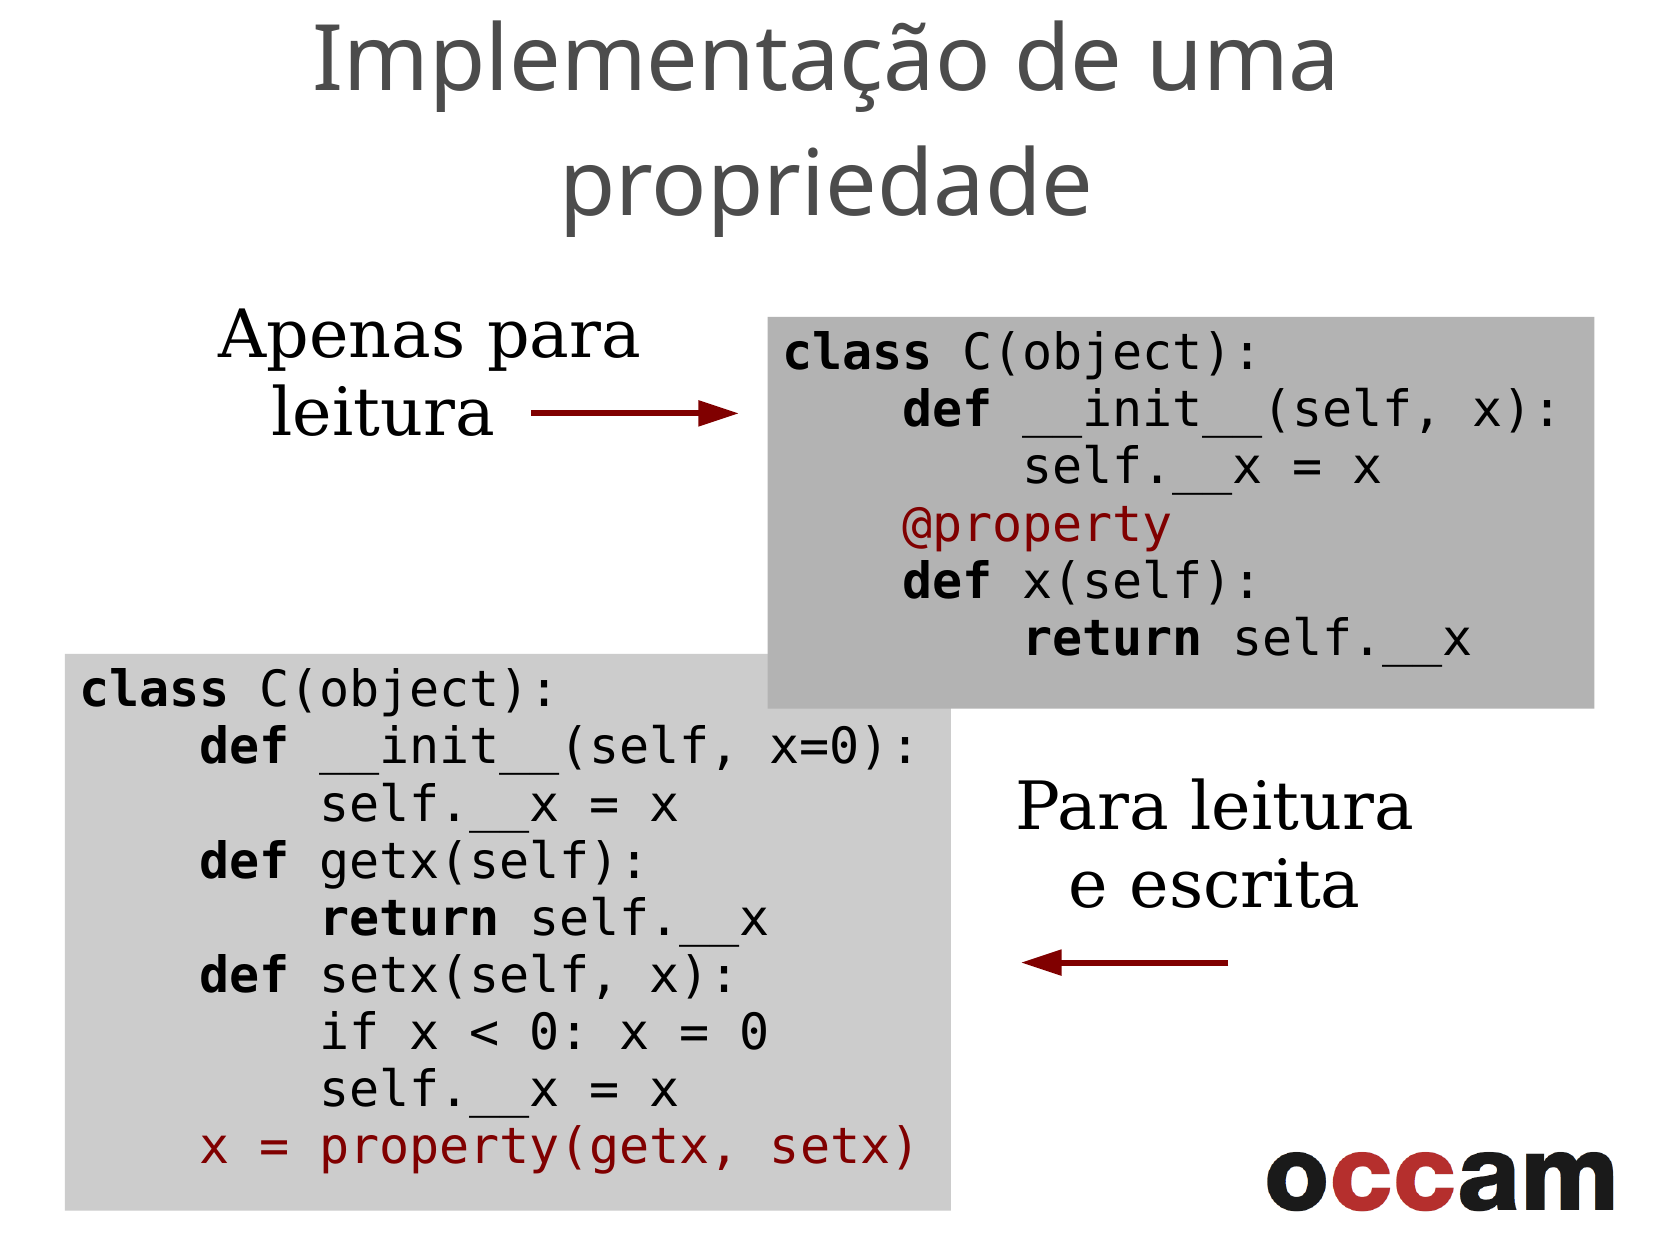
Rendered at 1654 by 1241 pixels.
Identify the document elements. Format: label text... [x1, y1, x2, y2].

text_box class C(object): def __init__(self, x): self.__x = x @property def x(self): return self.__x [767, 316, 1595, 709]
picture [1237, 1122, 1643, 1241]
title Implementação de uma propriedade [82, 10, 1571, 225]
list Para leitura e escrita [998, 767, 1565, 975]
list Apenas para leitura [200, 295, 768, 502]
text_box class C(object): def __init__(self, x=0): self.__x = x def getx(self): return self.__x def setx(self, x): if x < 0: x = 0 self.__x = x x = property(getx, setx) [64, 653, 951, 1211]
